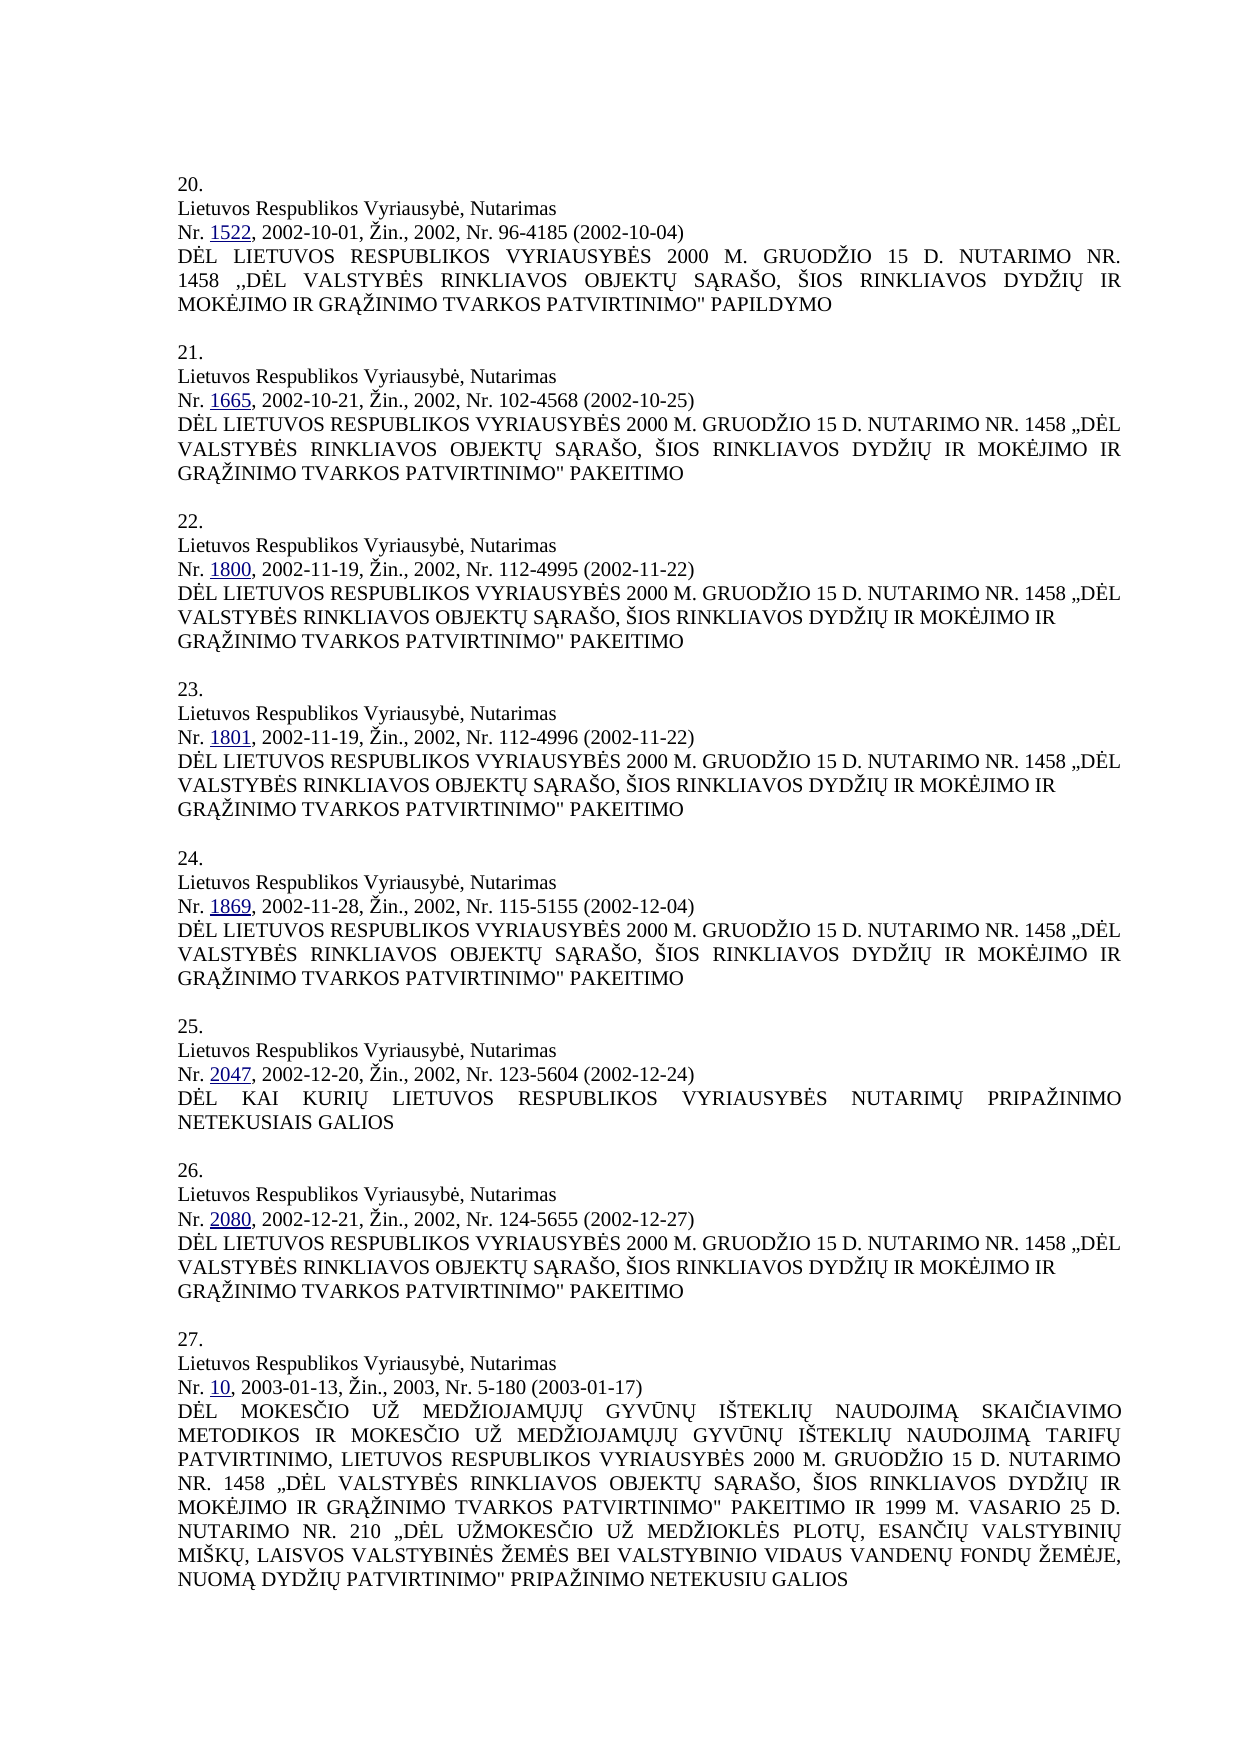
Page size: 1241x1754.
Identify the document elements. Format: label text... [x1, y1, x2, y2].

text 24. [177, 846, 1122, 869]
text Lietuvos Respublikos Vyriausybė, Nutarimas [177, 869, 1122, 894]
text 22. [177, 509, 1122, 533]
text Nr. 2080, 2002-12-21, Žin., 2002, Nr. 124-5655 (2002-12-27) [177, 1206, 1122, 1231]
text DĖL LIETUVOS RESPUBLIKOS VYRIAUSYBĖS 2000 M. GRUODŽIO 15 D. NUTARIMO NR. 1458 ,,DĖL VALSTYBĖS RINKLIAVOS OBJEKTŲ SĄRAŠO, ŠIOS RINKLIAVOS DYDŽIŲ IR MOKĖJIMO IR GRĄŽINIMO TVARKOS PATVIRTINIMO" PAPILDYMO [177, 244, 1122, 316]
text Lietuvos Respublikos Vyriausybė, Nutarimas [177, 364, 1122, 388]
text 25. [177, 1014, 1122, 1038]
text DĖL LIETUVOS RESPUBLIKOS VYRIAUSYBĖS 2000 M. GRUODŽIO 15 D. NUTARIMO NR. 1458 „DĖL VALSTYBĖS RINKLIAVOS OBJEKTŲ SĄRAŠO, ŠIOS RINKLIAVOS DYDŽIŲ IR MOKĖJIMO IR GRĄŽINIMO TVARKOS PATVIRTINIMO" PAKEITIMO [177, 918, 1122, 990]
text DĖL LIETUVOS RESPUBLIKOS VYRIAUSYBĖS 2000 M. GRUODŽIO 15 D. NUTARIMO NR. 1458 „DĖL VALSTYBĖS RINKLIAVOS OBJEKTŲ SĄRAŠO, ŠIOS RINKLIAVOS DYDŽIŲ IR MOKĖJIMO IR GRĄŽINIMO TVARKOS PATVIRTINIMO" PAKEITIMO [177, 581, 1122, 653]
text Nr. 1801, 2002-11-19, Žin., 2002, Nr. 112-4996 (2002-11-22) [177, 725, 1122, 749]
text Lietuvos Respublikos Vyriausybė, Nutarimas [177, 533, 1122, 557]
text 26. [177, 1158, 1122, 1182]
text Nr. 1869, 2002-11-28, Žin., 2002, Nr. 115-5155 (2002-12-04) [177, 894, 1122, 918]
text DĖL LIETUVOS RESPUBLIKOS VYRIAUSYBĖS 2000 M. GRUODŽIO 15 D. NUTARIMO NR. 1458 „DĖL VALSTYBĖS RINKLIAVOS OBJEKTŲ SĄRAŠO, ŠIOS RINKLIAVOS DYDŽIŲ IR MOKĖJIMO IR GRĄŽINIMO TVARKOS PATVIRTINIMO" PAKEITIMO [177, 412, 1122, 484]
text Lietuvos Respublikos Vyriausybė, Nutarimas [177, 1182, 1122, 1206]
text Nr. 10, 2003-01-13, Žin., 2003, Nr. 5-180 (2003-01-17) [177, 1375, 1122, 1399]
text DĖL KAI KURIŲ LIETUVOS RESPUBLIKOS VYRIAUSYBĖS NUTARIMŲ PRIPAŽINIMO NETEKUSIAIS GALIOS [177, 1086, 1122, 1134]
text 20. [177, 172, 1122, 196]
text Lietuvos Respublikos Vyriausybė, Nutarimas [177, 1038, 1122, 1062]
text 27. [177, 1327, 1122, 1351]
text Lietuvos Respublikos Vyriausybė, Nutarimas [177, 1351, 1122, 1375]
text DĖL MOKESČIO UŽ MEDŽIOJAMŲJŲ GYVŪNŲ IŠTEKLIŲ NAUDOJIMĄ SKAIČIAVIMO METODIKOS IR MOKESČIO UŽ MEDŽIOJAMŲJŲ GYVŪNŲ IŠTEKLIŲ NAUDOJIMĄ TARIFŲ PATVIRTINIMO, LIETUVOS RESPUBLIKOS VYRIAUSYBĖS 2000 M. GRUODŽIO 15 D. NUTARIMO NR. 1458 „DĖL VALSTYBĖS RINKLIAVOS OBJEKTŲ SĄRAŠO, ŠIOS RINKLIAVOS DYDŽIŲ IR MOKĖJIMO IR GRĄŽINIMO TVARKOS PATVIRTINIMO" PAKEITIMO IR 1999 M. VASARIO 25 D. NUTARIMO NR. 210 „DĖL UŽMOKESČIO UŽ MEDŽIOKLĖS PLOTŲ, ESANČIŲ VALSTYBINIŲ MIŠKŲ, LAISVOS VALSTYBINĖS ŽEMĖS BEI VALSTYBINIO VIDAUS VANDENŲ FONDŲ ŽEMĖJE, NUOMĄ DYDŽIŲ PATVIRTINIMO" PRIPAŽINIMO NETEKUSIU GALIOS [177, 1399, 1122, 1591]
text Nr. 2047, 2002-12-20, Žin., 2002, Nr. 123-5604 (2002-12-24) [177, 1062, 1122, 1086]
text DĖL LIETUVOS RESPUBLIKOS VYRIAUSYBĖS 2000 M. GRUODŽIO 15 D. NUTARIMO NR. 1458 „DĖL VALSTYBĖS RINKLIAVOS OBJEKTŲ SĄRAŠO, ŠIOS RINKLIAVOS DYDŽIŲ IR MOKĖJIMO IR GRĄŽINIMO TVARKOS PATVIRTINIMO" PAKEITIMO [177, 1231, 1122, 1303]
text Lietuvos Respublikos Vyriausybė, Nutarimas [177, 196, 1122, 220]
text Nr. 1665, 2002-10-21, Žin., 2002, Nr. 102-4568 (2002-10-25) [177, 388, 1122, 412]
text Nr. 1800, 2002-11-19, Žin., 2002, Nr. 112-4995 (2002-11-22) [177, 557, 1122, 581]
text DĖL LIETUVOS RESPUBLIKOS VYRIAUSYBĖS 2000 M. GRUODŽIO 15 D. NUTARIMO NR. 1458 „DĖL VALSTYBĖS RINKLIAVOS OBJEKTŲ SĄRAŠO, ŠIOS RINKLIAVOS DYDŽIŲ IR MOKĖJIMO IR GRĄŽINIMO TVARKOS PATVIRTINIMO" PAKEITIMO [177, 749, 1122, 821]
text 21. [177, 340, 1122, 364]
text 23. [177, 677, 1122, 701]
text Lietuvos Respublikos Vyriausybė, Nutarimas [177, 701, 1122, 725]
text Nr. 1522, 2002-10-01, Žin., 2002, Nr. 96-4185 (2002-10-04) [177, 220, 1122, 244]
